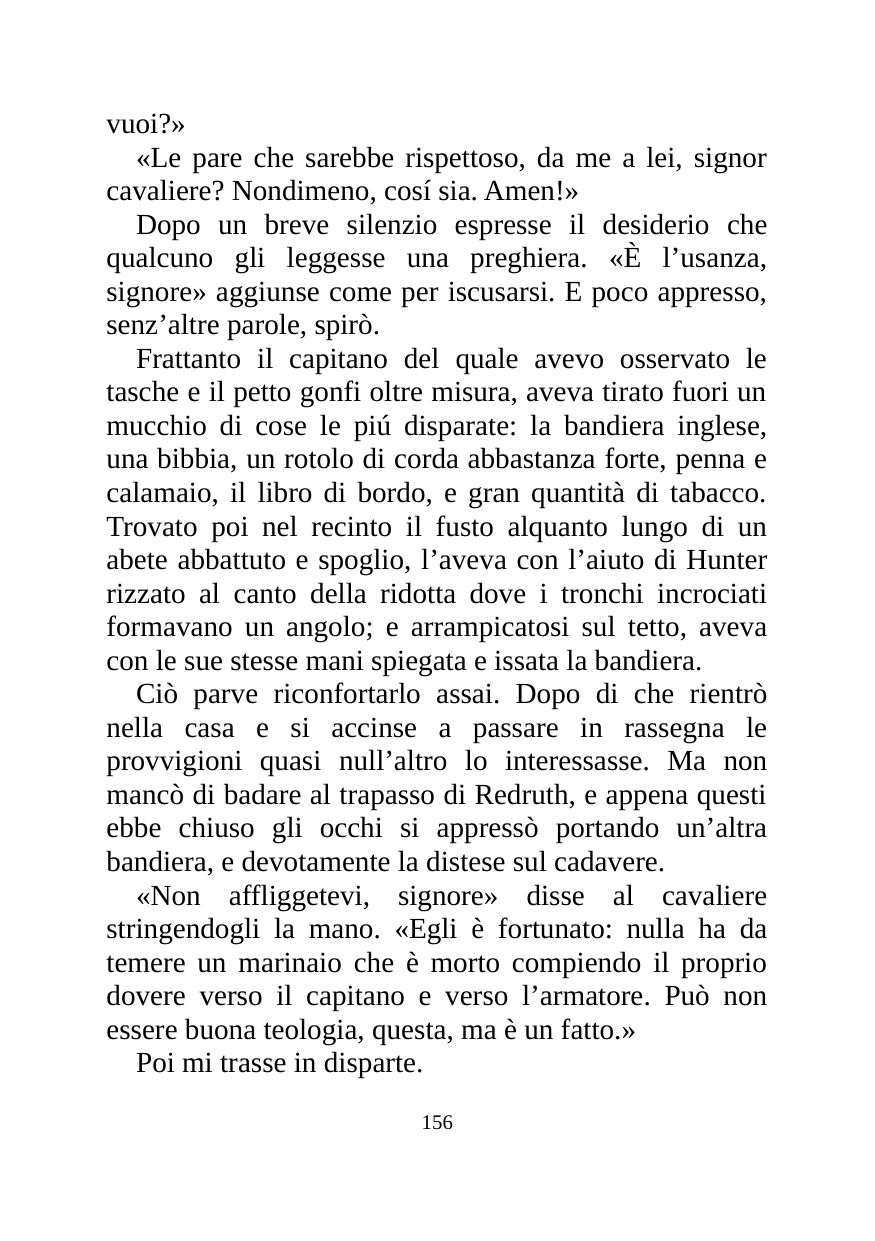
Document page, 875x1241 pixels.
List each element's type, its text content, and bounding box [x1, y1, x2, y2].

text Poi mi trasse in disparte. [106, 1045, 768, 1079]
text «Non affliggetevi, signore» disse al cavaliere stringendogli la mano. «Egli è fortunato: nulla ha da temere un marinaio che è morto compiendo il proprio dovere verso il capitano e verso l’armatore. Può non essere buona teologia, questa, ma è un fatto.» [106, 878, 768, 1045]
text Ciò parve riconfortarlo assai. Dopo di che rientrò nella casa e si accinse a passare in rassegna le provvigioni quasi null’altro lo interessasse. Ma non mancò di badare al trapasso di Redruth, e appena questi ebbe chiuso gli occhi si appressò portando un’altra bandiera, e devotamente la distese sul cadavere. [106, 676, 768, 878]
text vuoi?» [106, 106, 768, 140]
text Frattanto il capitano del quale avevo osservato le tasche e il petto gonfi oltre misura, aveva tirato fuori un mucchio di cose le piú disparate: la bandiera inglese, una bibbia, un rotolo di corda abbastanza forte, penna e calamaio, il libro di bordo, e gran quantità di tabacco. Trovato poi nel recinto il fusto alquanto lungo di un abete abbattuto e spoglio, l’aveva con l’aiuto di Hunter rizzato al canto della ridotta dove i tronchi incrociati formavano un angolo; e arrampicatosi sul tetto, aveva con le sue stesse mani spiegata e issata la bandiera. [106, 341, 768, 676]
text Dopo un breve silenzio espresse il desiderio che qualcuno gli leggesse una preghiera. «È l’usanza, signore» aggiunse come per iscusarsi. E poco appresso, senz’altre parole, spirò. [106, 207, 768, 341]
text «Le pare che sarebbe rispettoso, da me a lei, signor cavaliere? Nondimeno, cosí sia. Amen!» [106, 140, 768, 207]
